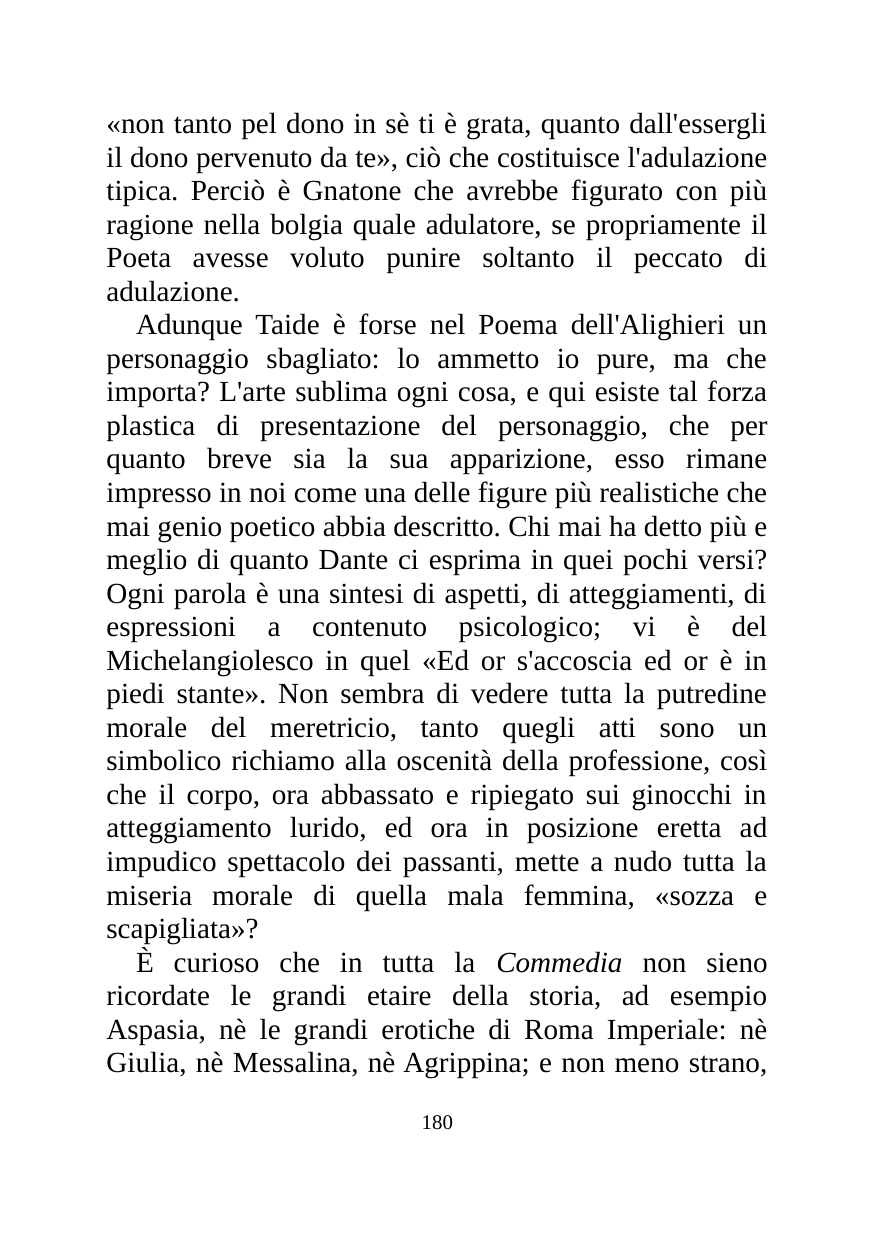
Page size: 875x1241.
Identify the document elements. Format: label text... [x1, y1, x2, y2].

text È curioso che in tutta la Commedia non sieno ricordate le grandi etaire della storia, ad esempio Aspasia, nè le grandi erotiche di Roma Imperiale: nè Giulia, nè Messalina, nè Agrippina; e non meno strano, [106, 945, 768, 1079]
text Adunque Taide è forse nel Poema dell'Alighieri un personaggio sbagliato: lo ammetto io pure, ma che importa? L'arte sublima ogni cosa, e qui esiste tal forza plastica di presentazione del personaggio, che per quanto breve sia la sua apparizione, esso rimane impresso in noi come una delle figure più realistiche che mai genio poetico abbia descritto. Chi mai ha detto più e meglio di quanto Dante ci esprima in quei pochi versi? Ogni parola è una sintesi di aspetti, di atteggiamenti, di espressioni a contenuto psicologico; vi è del Michelangiolesco in quel «Ed or s'accoscia ed or è in piedi stante». Non sembra di vedere tutta la putredine morale del meretricio, tanto quegli atti sono un simbolico richiamo alla oscenità della professione, così che il corpo, ora abbassato e ripiegato sui ginocchi in atteggiamento lurido, ed ora in posizione eretta ad impudico spettacolo dei passanti, mette a nudo tutta la miseria morale di quella mala femmina, «sozza e scapigliata»? [106, 307, 768, 945]
text «non tanto pel dono in sè ti è grata, quanto dall'essergli il dono pervenuto da te», ciò che costituisce l'adulazione tipica. Perciò è Gnatone che avrebbe figurato con più ragione nella bolgia quale adulatore, se propriamente il Poeta avesse voluto punire soltanto il peccato di adulazione. [106, 106, 768, 307]
